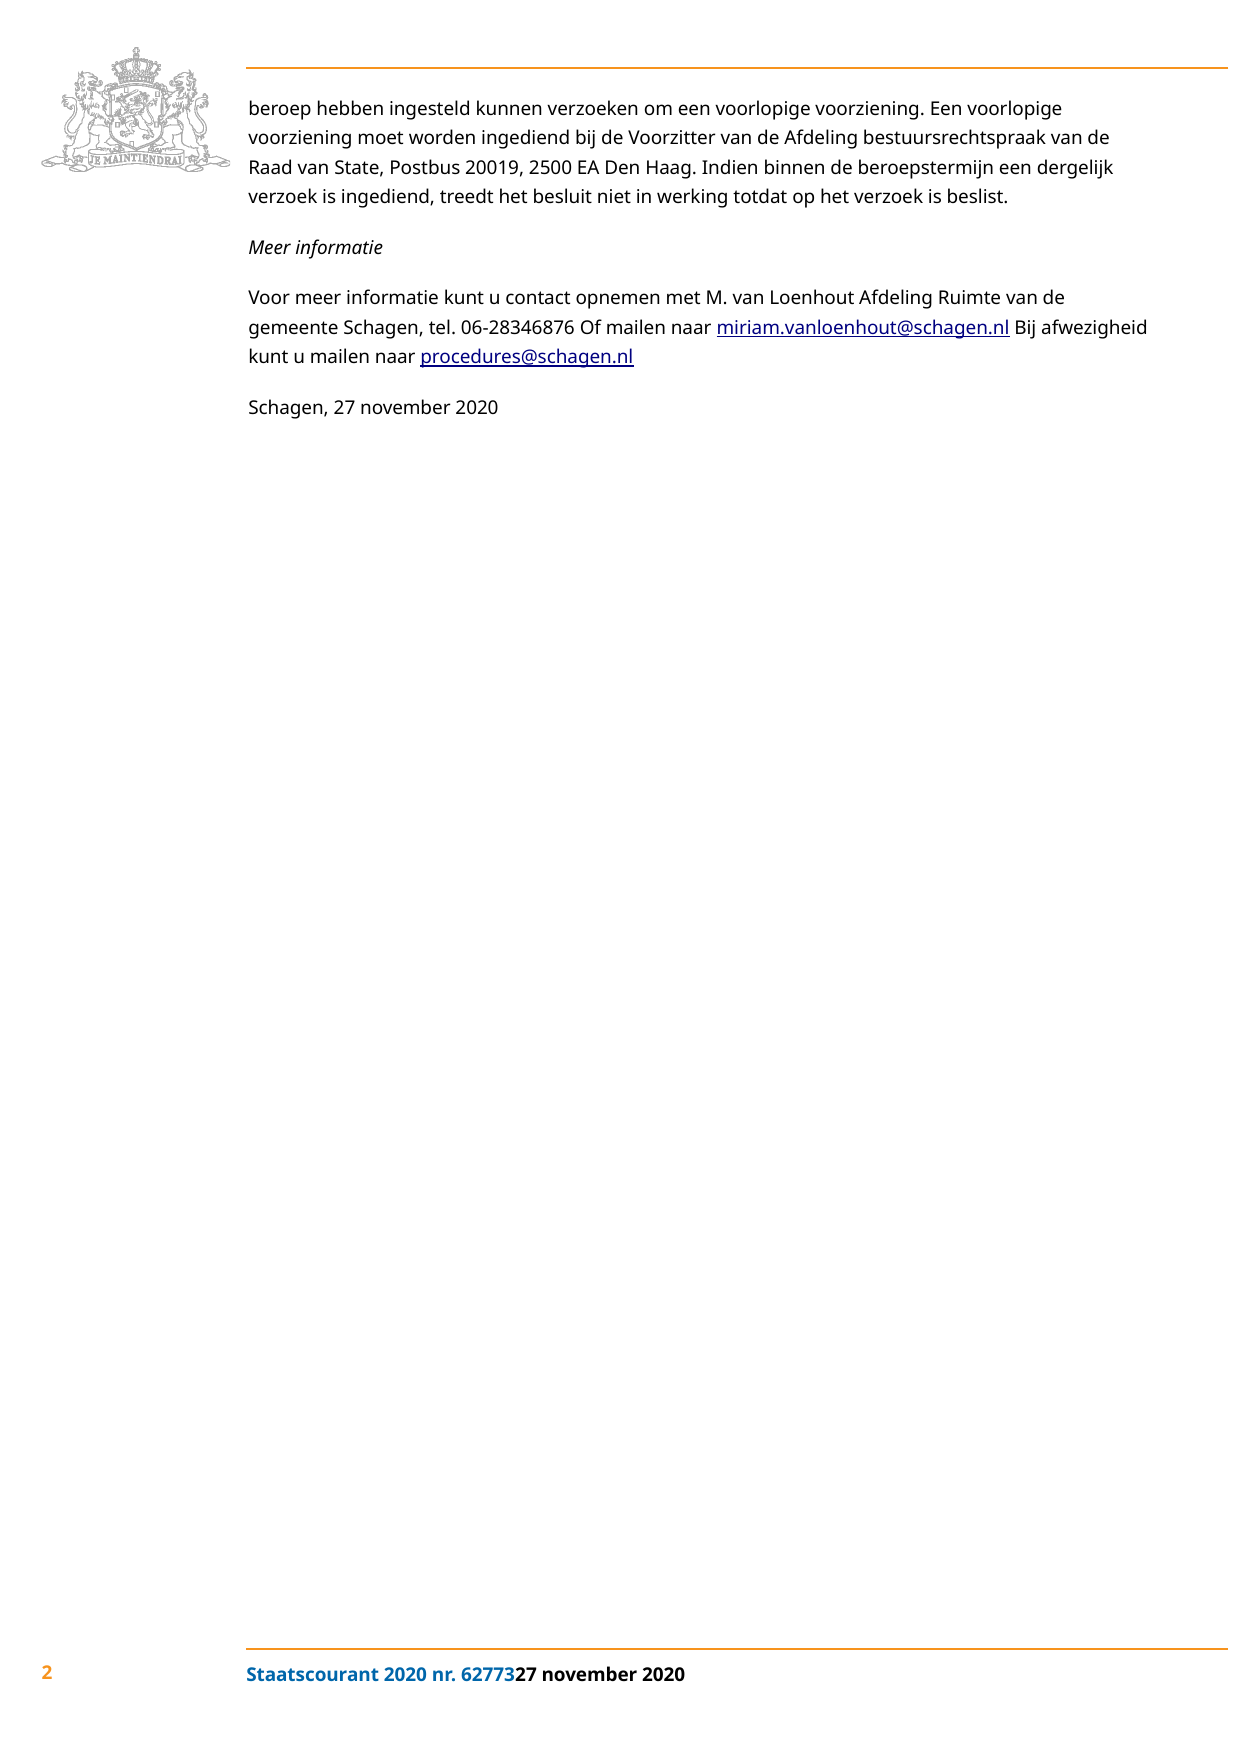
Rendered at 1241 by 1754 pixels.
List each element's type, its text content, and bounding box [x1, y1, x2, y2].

text Meer informatie [248, 234, 1152, 260]
text Voor meer informatie kunt u contact opnemen met M. van Loenhout Afdeling Ruimte van de gemeente Schagen, tel. 06-28346876 Of mailen naar miriam.vanloenhout@schagen.nl Bij afwezigheid kunt u mailen naar procedures@schagen.nl [248, 284, 1152, 369]
text Schagen, 27 november 2020 [248, 394, 1152, 420]
picture [41, 47, 231, 172]
text beroep hebben ingesteld kunnen verzoeken om een voorlopige voorziening. Een voorlopige voorziening moet worden ingediend bij de Voorzitter van de Afdeling bestuursrechtspraak van de Raad van State, Postbus 20019, 2500 EA Den Haag. Indien binnen de beroepstermijn een dergelijk verzoek is ingediend, treedt het besluit niet in werking totdat op het verzoek is beslist. [248, 95, 1152, 209]
